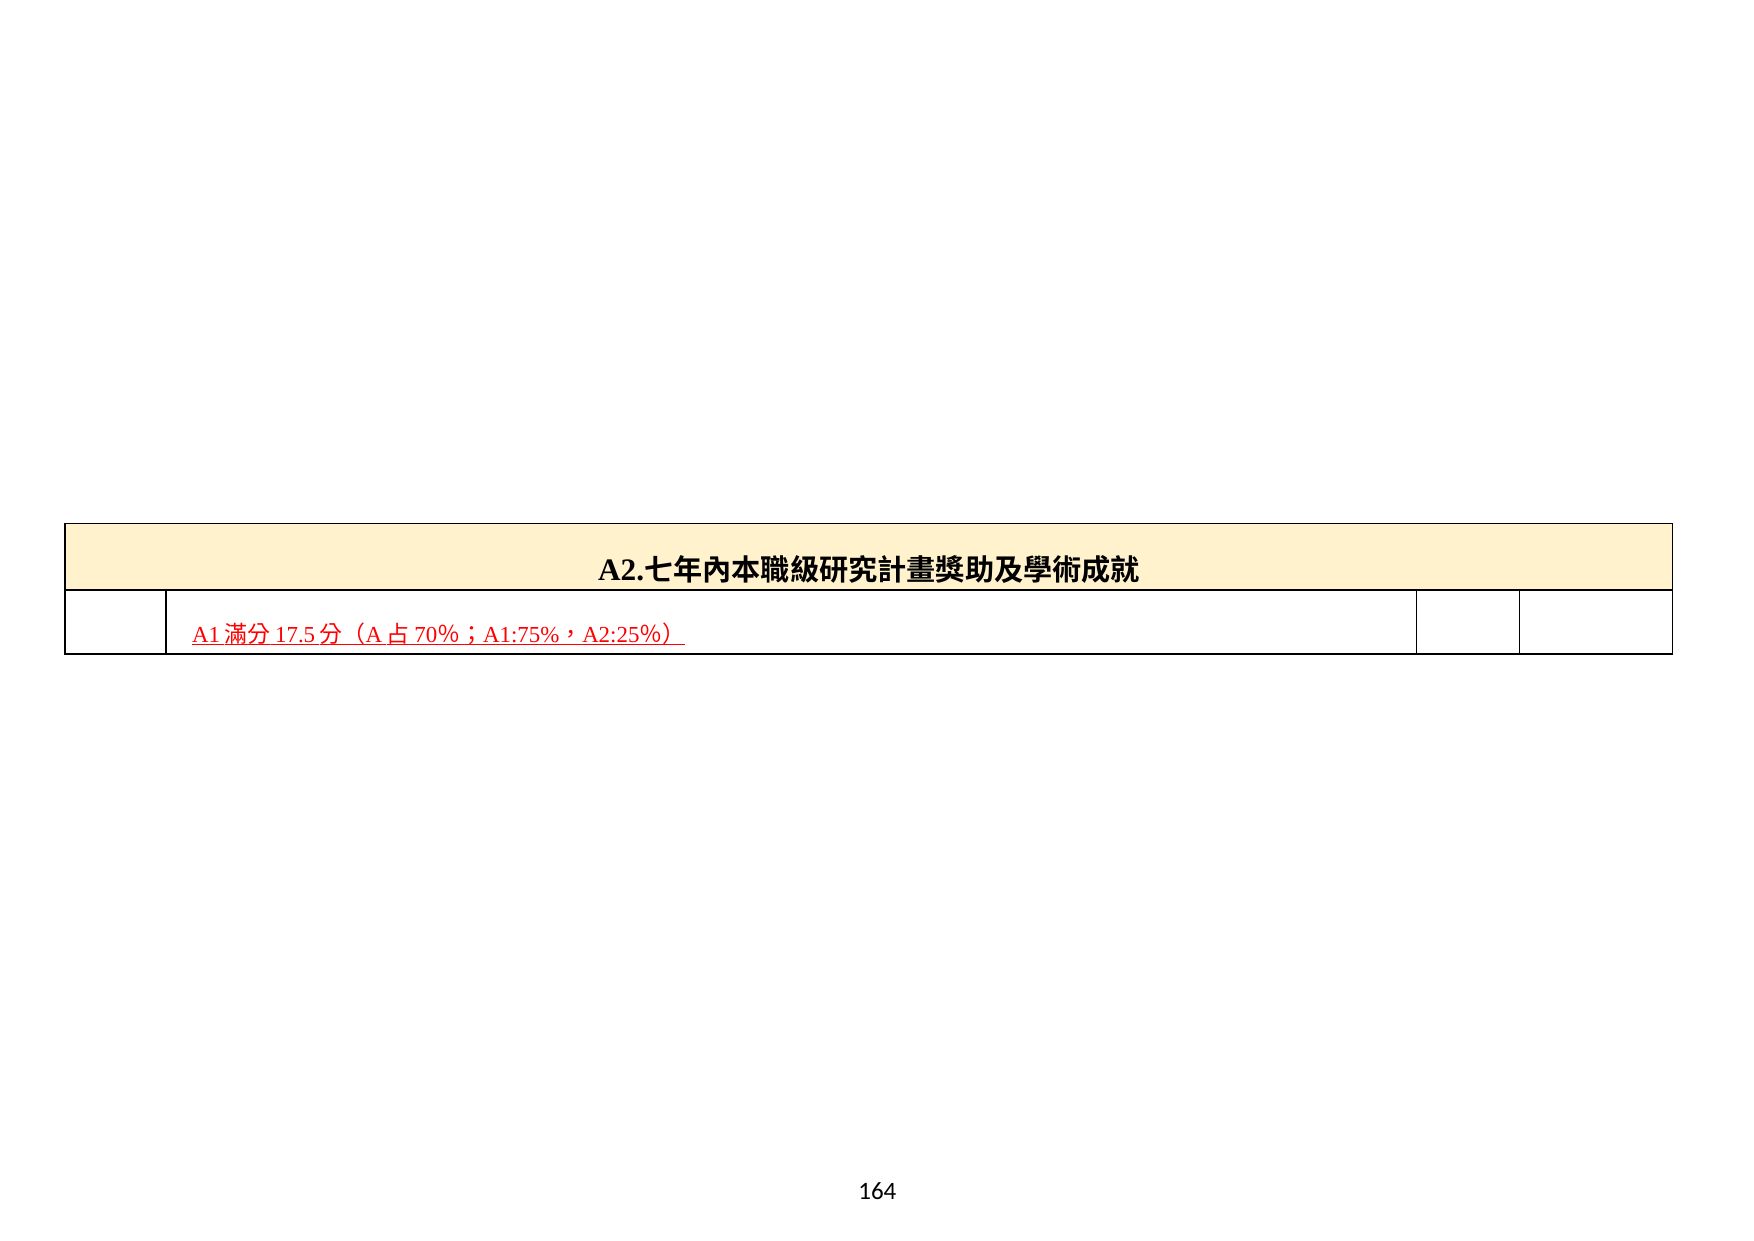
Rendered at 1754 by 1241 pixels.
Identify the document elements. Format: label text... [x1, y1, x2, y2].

table_cell [1417, 591, 1519, 653]
table_header A2.七年內本職級研究計畫獎助及學術成就 [66, 524, 1672, 589]
table_cell [1520, 591, 1672, 653]
table_cell A1滿分17.5分（A占70％；A1:75%，A2:25％） [167, 591, 1416, 653]
table_cell [66, 591, 165, 653]
